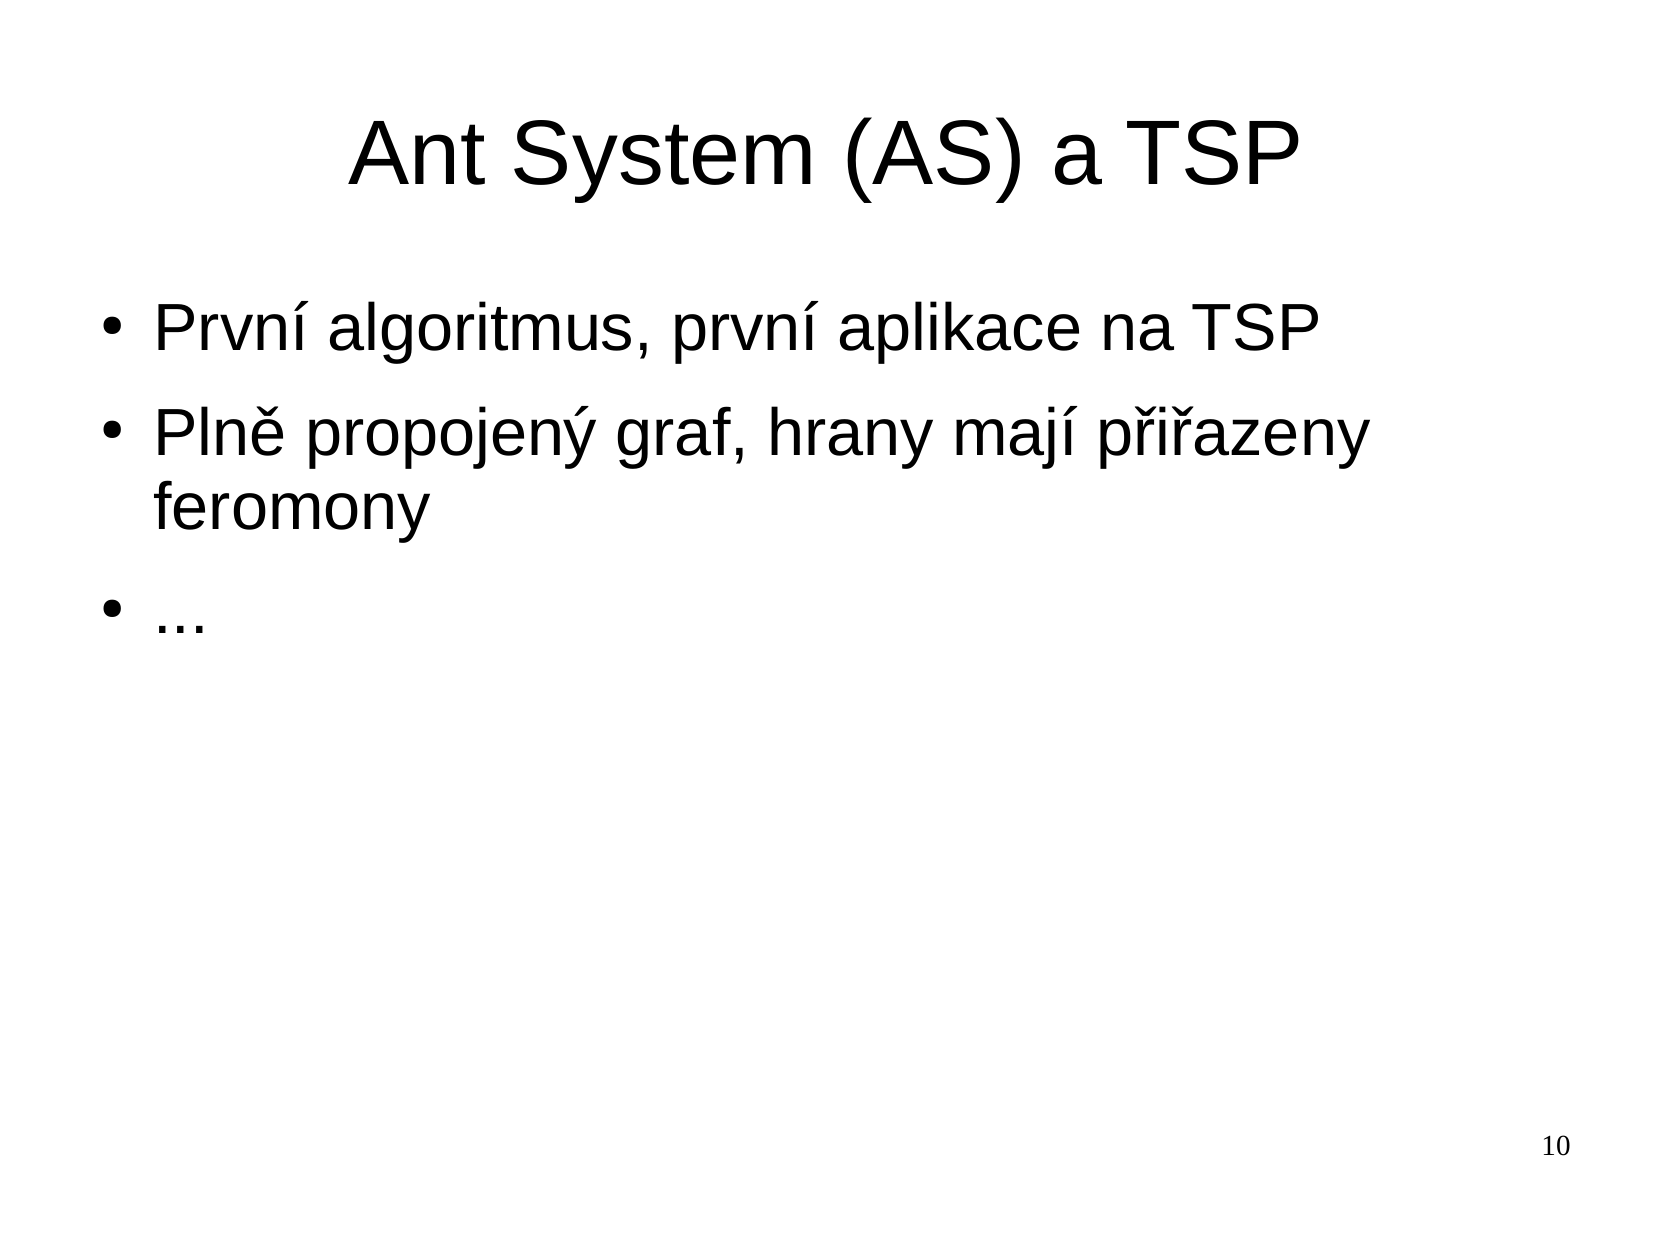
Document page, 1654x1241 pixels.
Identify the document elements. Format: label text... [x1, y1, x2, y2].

list První algoritmus, první aplikace na TSP Plně propojený graf, hrany mají přiřazeny feromony ... [82, 290, 1571, 1109]
title Ant System (AS) a TSP [82, 49, 1571, 257]
